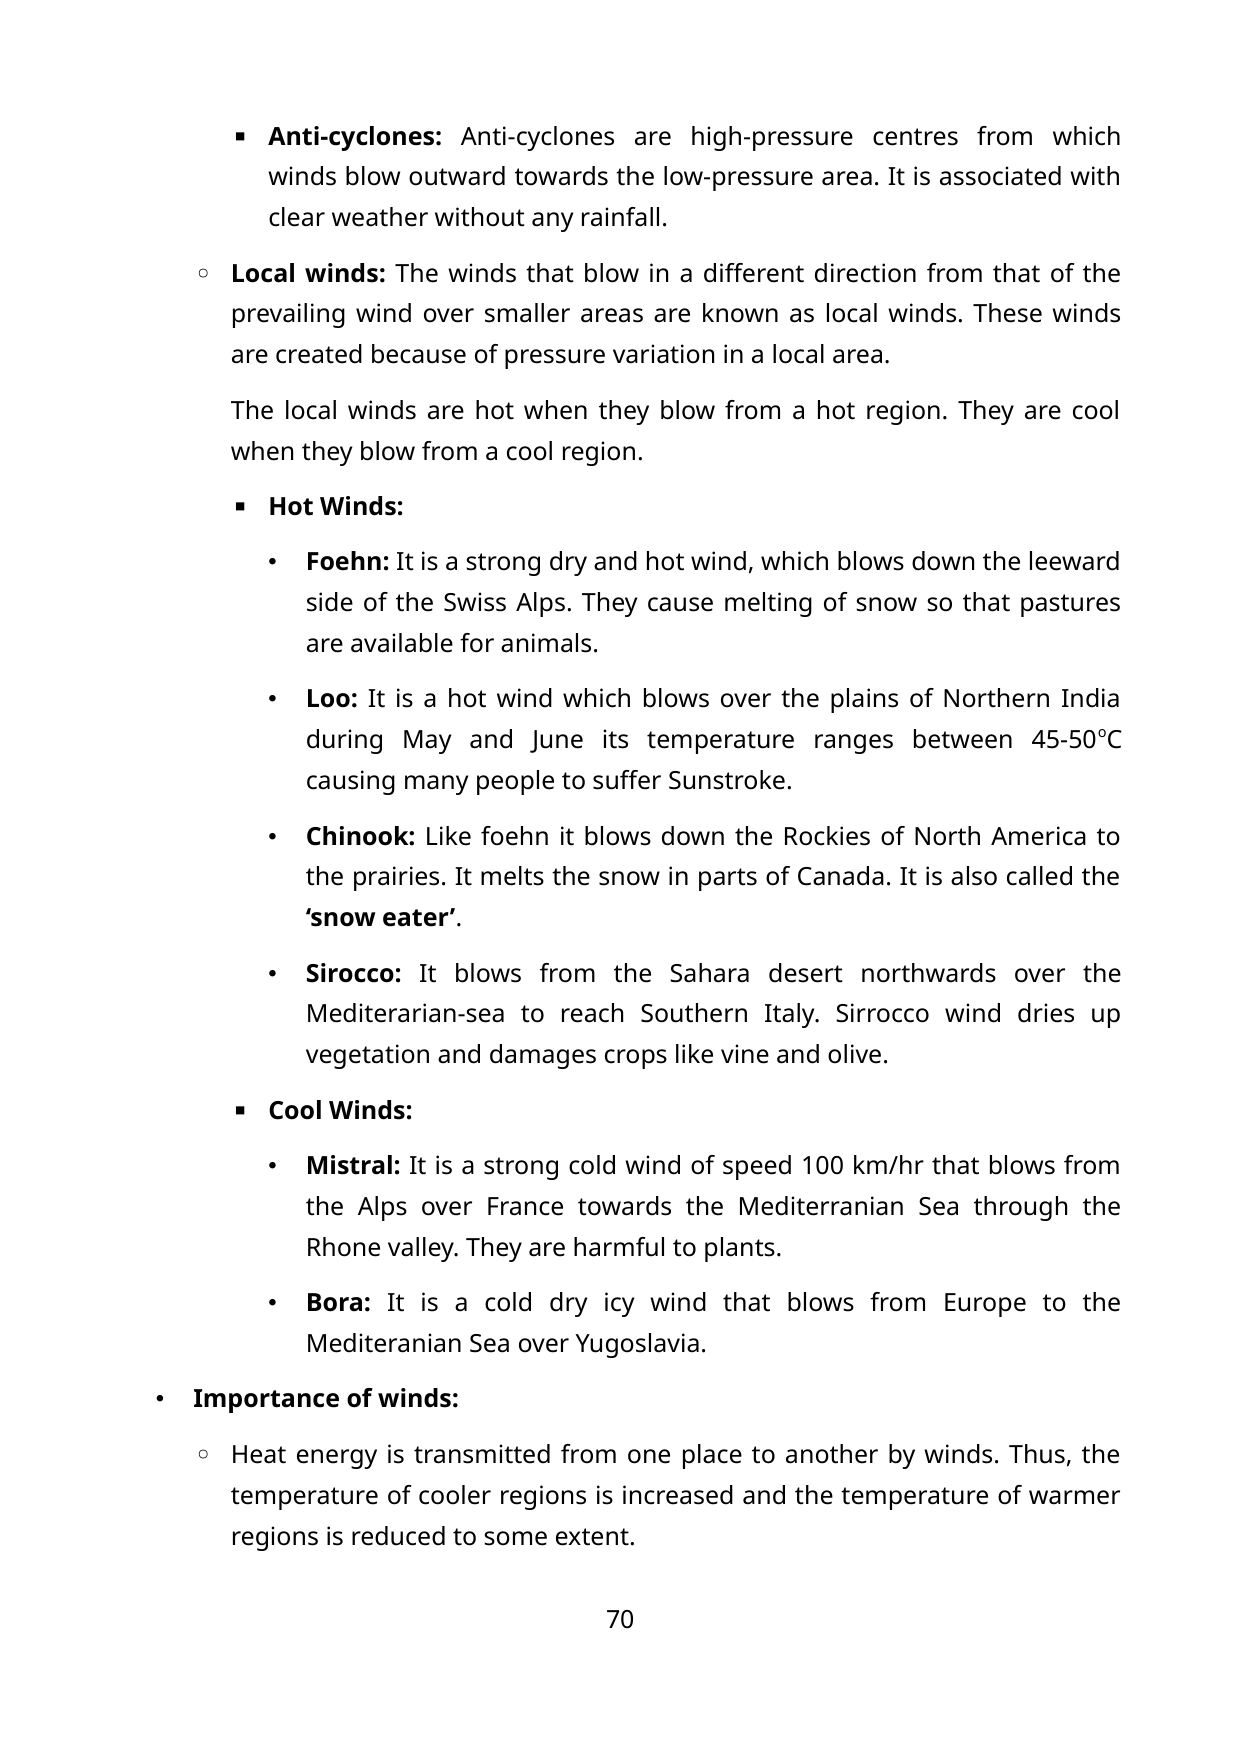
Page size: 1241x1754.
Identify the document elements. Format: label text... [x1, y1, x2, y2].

list Anti-cyclones: Anti-cyclones are high-pressure centres from which winds blow outward towards the low-pressure area. It is associated with clear weather without any rainfall. [231, 118, 1122, 234]
list Foehn: It is a strong dry and hot wind, which blows down the leeward side of the Swiss Alps. They cause melting of snow so that pastures are available for animals. [268, 544, 1122, 660]
list Bora: It is a cold dry icy wind that blows from Europe to the Mediteranian Sea over Yugoslavia. [268, 1285, 1122, 1360]
list Hot Winds: [231, 488, 1122, 523]
list Loo: It is a hot wind which blows over the plains of Northern India during May and June its temperature ranges between 45-50oC causing many people to suffer Sunstroke. [268, 681, 1122, 797]
list Importance of winds: [156, 1381, 1122, 1415]
list Local winds: The winds that blow in a different direction from that of the prevailing wind over smaller areas are known as local winds. These winds are created because of pressure variation in a local area. [193, 255, 1122, 371]
list The local winds are hot when they blow from a hot region. They are cool when they blow from a cool region. [193, 392, 1122, 467]
list Sirocco: It blows from the Sahara desert northwards over the Mediterarian-sea to reach Southern Italy. Sirrocco wind dries up vegetation and damages crops like vine and olive. [268, 955, 1122, 1071]
list Chinook: Like foehn it blows down the Rockies of North America to the prairies. It melts the snow in parts of Canada. It is also called the ‘snow eater’. [268, 818, 1122, 934]
list Cool Winds: [231, 1092, 1122, 1126]
list Heat energy is transmitted from one place to another by winds. Thus, the temperature of cooler regions is increased and the temperature of warmer regions is reduced to some extent. [193, 1436, 1122, 1552]
list Mistral: It is a strong cold wind of speed 100 km/hr that blows from the Alps over France towards the Mediterranian Sea through the Rhone valley. They are harmful to plants. [268, 1148, 1122, 1263]
